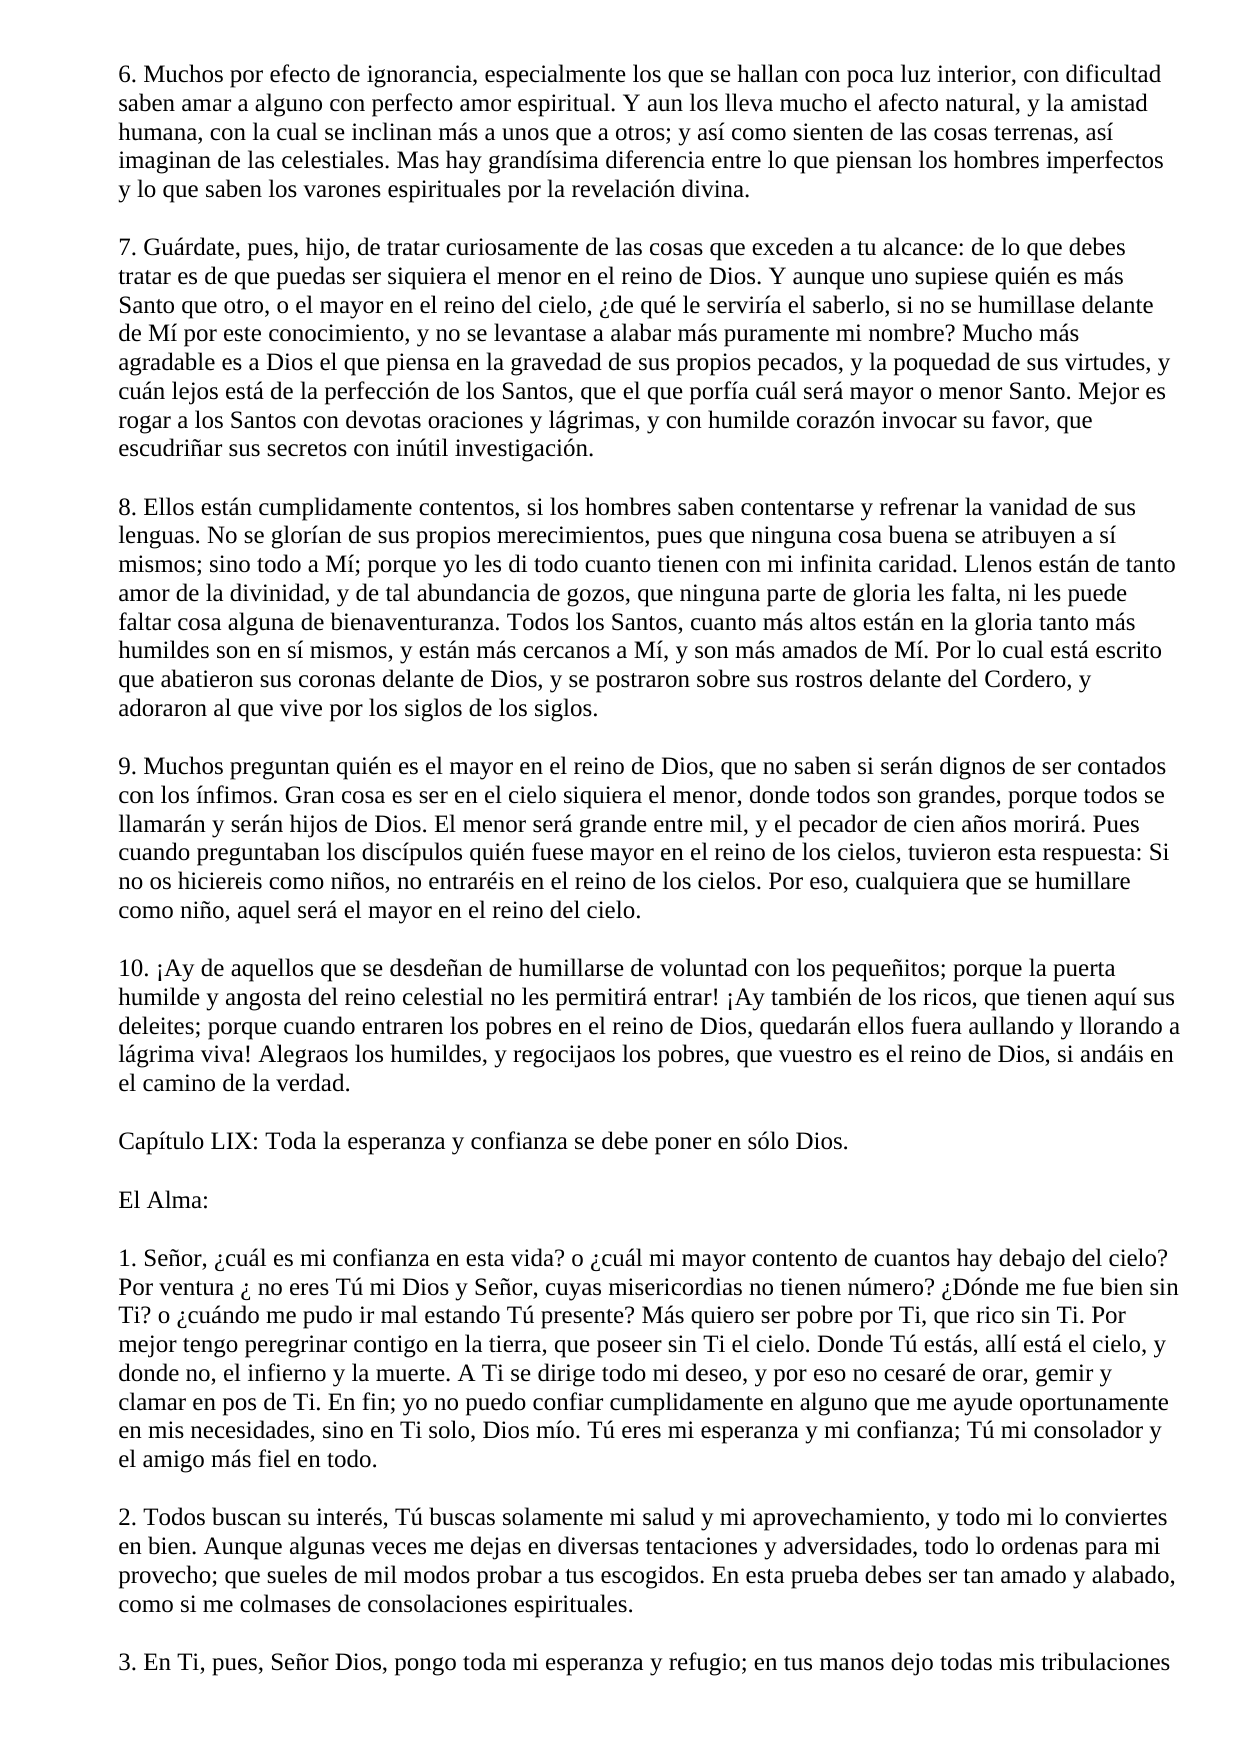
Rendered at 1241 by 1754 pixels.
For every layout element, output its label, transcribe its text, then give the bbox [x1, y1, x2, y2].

text 7. Guárdate, pues, hijo, de tratar curiosamente de las cosas que exceden a tu alcance: de lo que debes tratar es de que puedas ser siquiera el menor en el reino de Dios. Y aunque uno supiese quién es más Santo que otro, o el mayor en el reino del cielo, ¿de qué le serviría el saberlo, si no se humillase delante de Mí por este conocimiento, y no se levantase a alabar más puramente mi nombre? Mucho más agradable es a Dios el que piensa en la gravedad de sus propios pecados, y la poquedad de sus virtudes, y cuán lejos está de la perfección de los Santos, que el que porfía cuál será mayor o menor Santo. Mejor es rogar a los Santos con devotas oraciones y lágrimas, y con humilde corazón invocar su favor, que escudriñar sus secretos con inútil investigación. [118, 232, 1181, 462]
text El Alma: [118, 1185, 1181, 1213]
text 10. ¡Ay de aquellos que se desdeñan de humillarse de voluntad con los pequeñitos; porque la puerta humilde y angosta del reino celestial no les permitirá entrar! ¡Ay también de los ricos, que tienen aquí sus deleites; porque cuando entraren los pobres en el reino de Dios, quedarán ellos fuera aullando y llorando a lágrima viva! Alegraos los humildes, y regocijaos los pobres, que vuestro es el reino de Dios, si andáis en el camino de la verdad. [118, 953, 1181, 1097]
text 3. En Ti, pues, Señor Dios, pongo toda mi esperanza y refugio; en tus manos dejo todas mis tribulaciones [118, 1647, 1181, 1676]
text 6. Muchos por efecto de ignorancia, especialmente los que se hallan con poca luz interior, con dificultad saben amar a alguno con perfecto amor espiritual. Y aun los lleva mucho el afecto natural, y la amistad humana, con la cual se inclinan más a unos que a otros; y así como sienten de las cosas terrenas, así imaginan de las celestiales. Mas hay grandísima diferencia entre lo que piensan los hombres imperfectos y lo que saben los varones espirituales por la revelación divina. [118, 59, 1181, 203]
text 2. Todos buscan su interés, Tú buscas solamente mi salud y mi aprovechamiento, y todo mi lo conviertes en bien. Aunque algunas veces me dejas en diversas tentaciones y adversidades, todo lo ordenas para mi provecho; que sueles de mil modos probar a tus escogidos. En esta prueba debes ser tan amado y alabado, como si me colmases de consolaciones espirituales. [118, 1502, 1181, 1617]
text 1. Señor, ¿cuál es mi confianza en esta vida? o ¿cuál mi mayor contento de cuantos hay debajo del cielo? Por ventura ¿ no eres Tú mi Dios y Señor, cuyas misericordias no tienen número? ¿Dónde me fue bien sin Ti? o ¿cuándo me pudo ir mal estando Tú presente? Más quiero ser pobre por Ti, que rico sin Ti. Por mejor tengo peregrinar contigo en la tierra, que poseer sin Ti el cielo. Donde Tú estás, allí está el cielo, y donde no, el infierno y la muerte. A Ti se dirige todo mi deseo, y por eso no cesaré de orar, gemir y clamar en pos de Ti. En fin; yo no puedo confiar cumplidamente en alguno que me ayude oportunamente en mis necesidades, sino en Ti solo, Dios mío. Tú eres mi esperanza y mi confianza; Tú mi consolador y el amigo más fiel en todo. [118, 1243, 1181, 1473]
text 8. Ellos están cumplidamente contentos, si los hombres saben contentarse y refrenar la vanidad de sus lenguas. No se glorían de sus propios merecimientos, pues que ninguna cosa buena se atribuyen a sí mismos; sino todo a Mí; porque yo les di todo cuanto tienen con mi infinita caridad. Llenos están de tanto amor de la divinidad, y de tal abundancia de gozos, que ninguna parte de gloria les falta, ni les puede faltar cosa alguna de bienaventuranza. Todos los Santos, cuanto más altos están en la gloria tanto más humildes son en sí mismos, y están más cercanos a Mí, y son más amados de Mí. Por lo cual está escrito que abatieron sus coronas delante de Dios, y se postraron sobre sus rostros delante del Cordero, y adoraron al que vive por los siglos de los siglos. [118, 492, 1181, 722]
text 9. Muchos preguntan quién es el mayor en el reino de Dios, que no saben si serán dignos de ser contados con los ínfimos. Gran cosa es ser en el cielo siquiera el menor, donde todos son grandes, porque todos se llamarán y serán hijos de Dios. El menor será grande entre mil, y el pecador de cien años morirá. Pues cuando preguntaban los discípulos quién fuese mayor en el reino de los cielos, tuvieron esta respuesta: Si no os hiciereis como niños, no entraréis en el reino de los cielos. Por eso, cualquiera que se humillare como niño, aquel será el mayor en el reino del cielo. [118, 751, 1181, 924]
text Capítulo LIX: Toda la esperanza y confianza se debe poner en sólo Dios. [118, 1126, 1181, 1155]
